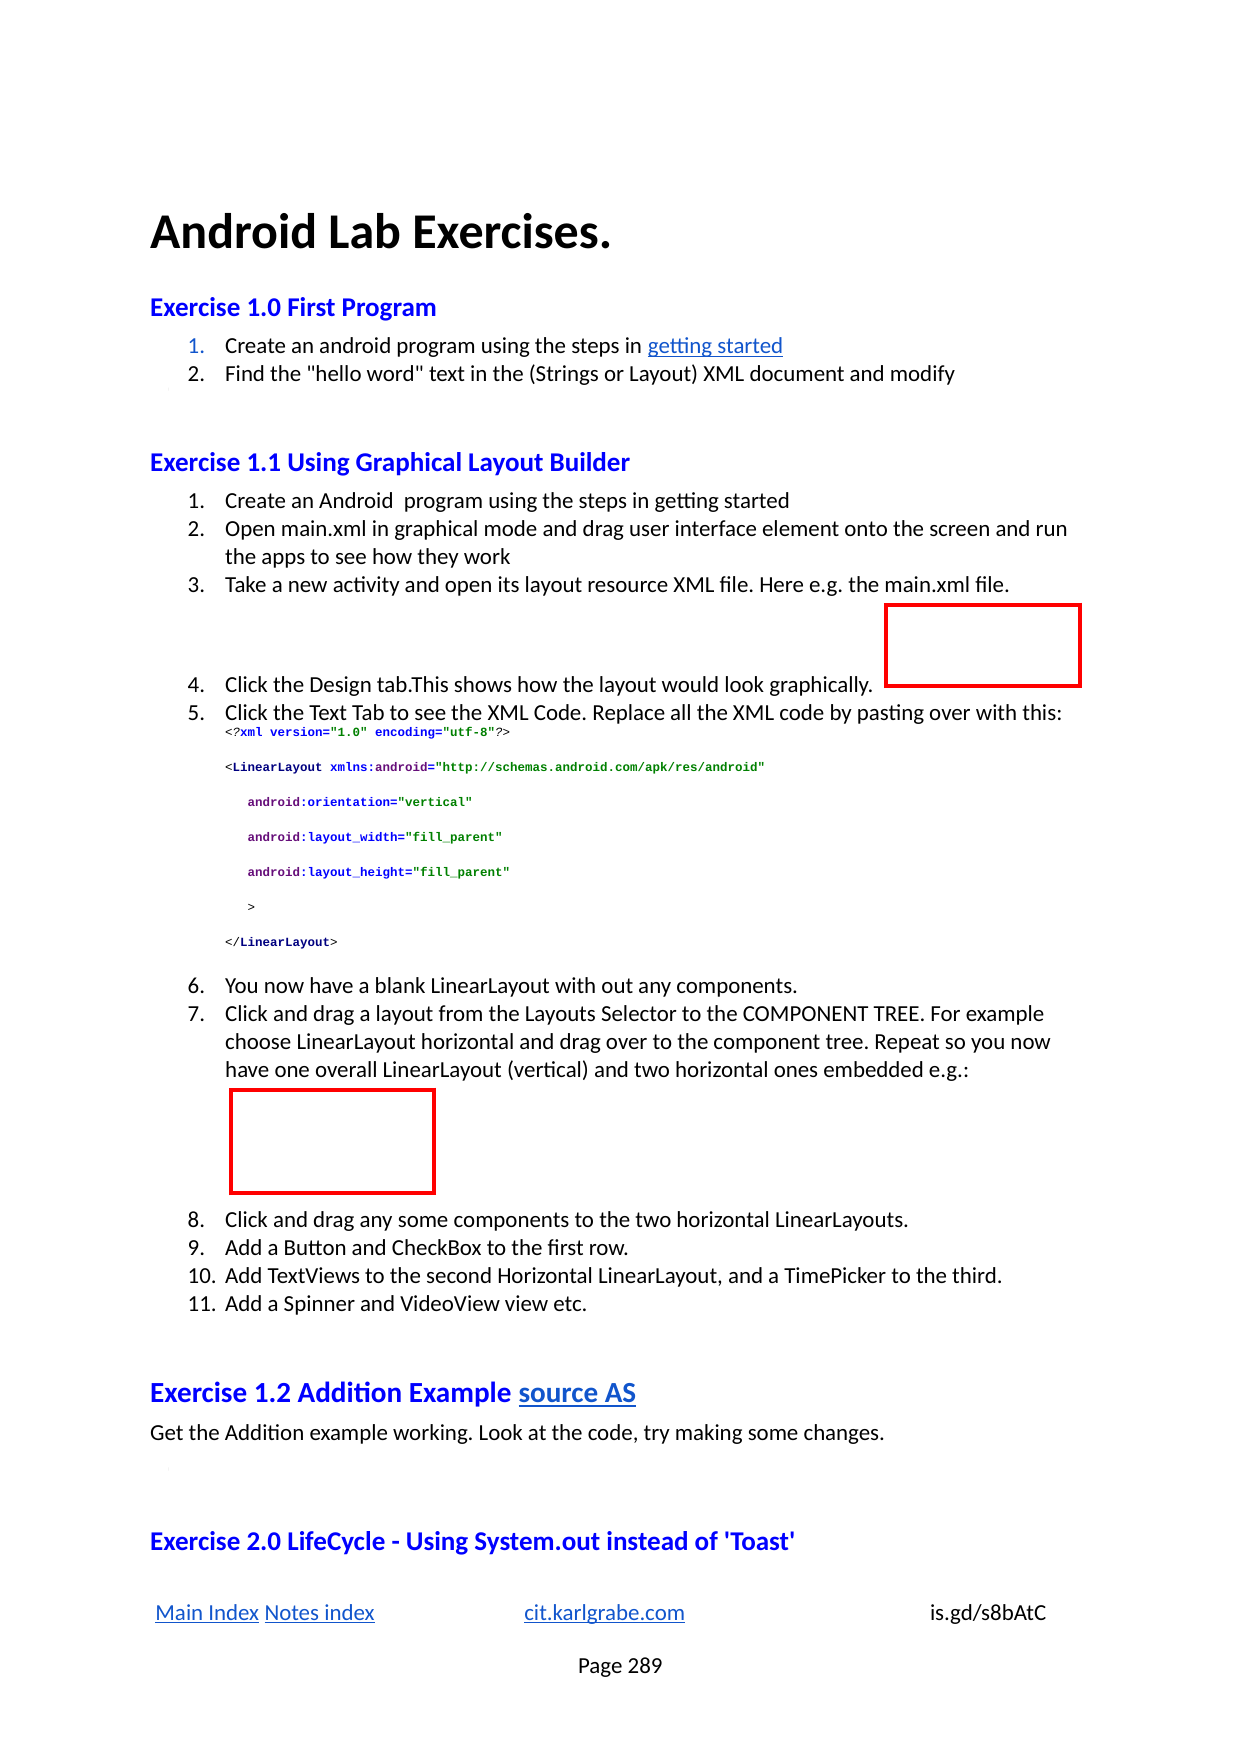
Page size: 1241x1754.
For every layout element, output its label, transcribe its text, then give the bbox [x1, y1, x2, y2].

list Open main.xml in graphical mode and drag user interface element onto the screen and run the apps to see how they work [187, 514, 1090, 570]
subtitle Android Lab Exercises. [150, 200, 1090, 261]
list Create an Android program using the steps in getting started [187, 486, 1090, 514]
text android:orientation="vertical" [225, 796, 1090, 810]
text android:layout_height="fill_parent" [225, 866, 1090, 880]
list Add a Button and CheckBox to the first row. [187, 1233, 1090, 1261]
list Click and drag a layout from the Layouts Selector to the COMPONENT TREE. For example choose LinearLayout horizontal and drag over to the component tree. Repeat so you now have one overall LinearLayout (vertical) and two horizontal ones embedded e.g.: [187, 999, 1090, 1205]
list Click the Design tab.This shows how the layout would look graphically. [187, 598, 1090, 698]
list Create an android program using the steps in getting started [187, 332, 1090, 359]
text Get the Addition example working. Look at the code, try making some changes. [150, 1418, 1090, 1447]
text android:layout_width="fill_parent" [225, 831, 1090, 845]
list Click the Text Tab to see the XML Code. Replace all the XML code by pasting over with this: [187, 698, 1090, 726]
text > [225, 901, 1090, 915]
list Take a new activity and open its layout resource XML file. Here e.g. the main.xml file. [187, 570, 1090, 598]
list Add TextViews to the second Horizontal LinearLayout, and a TimePicker to the third. [187, 1261, 1090, 1289]
subtitle Exercise 1.2 Addition Example source AS [150, 1374, 1090, 1410]
text </LinearLayout> [225, 936, 1090, 950]
picture [888, 607, 1078, 684]
subtitle Exercise 1.1 Using Graphical Layout Builder [150, 445, 1090, 478]
text <?xml version="1.0" encoding="utf-8"?> [225, 726, 1090, 740]
list Add a Spinner and VideoView view etc. [187, 1289, 1090, 1317]
subtitle Exercise 1.0 First Program [150, 290, 1090, 323]
subtitle Exercise 2.0 LifeCycle - Using System.out instead of 'Toast' [150, 1524, 1090, 1558]
picture [233, 1092, 432, 1191]
text <LinearLayout xmlns:android="http://schemas.android.com/apk/res/android" [225, 761, 1090, 775]
list Find the "hello word" text in the (Strings or Layout) XML document and modify [187, 359, 1090, 388]
list You now have a blank LinearLayout with out any components. [187, 971, 1090, 999]
list Click and drag any some components to the two horizontal LinearLayouts. [187, 1205, 1090, 1233]
